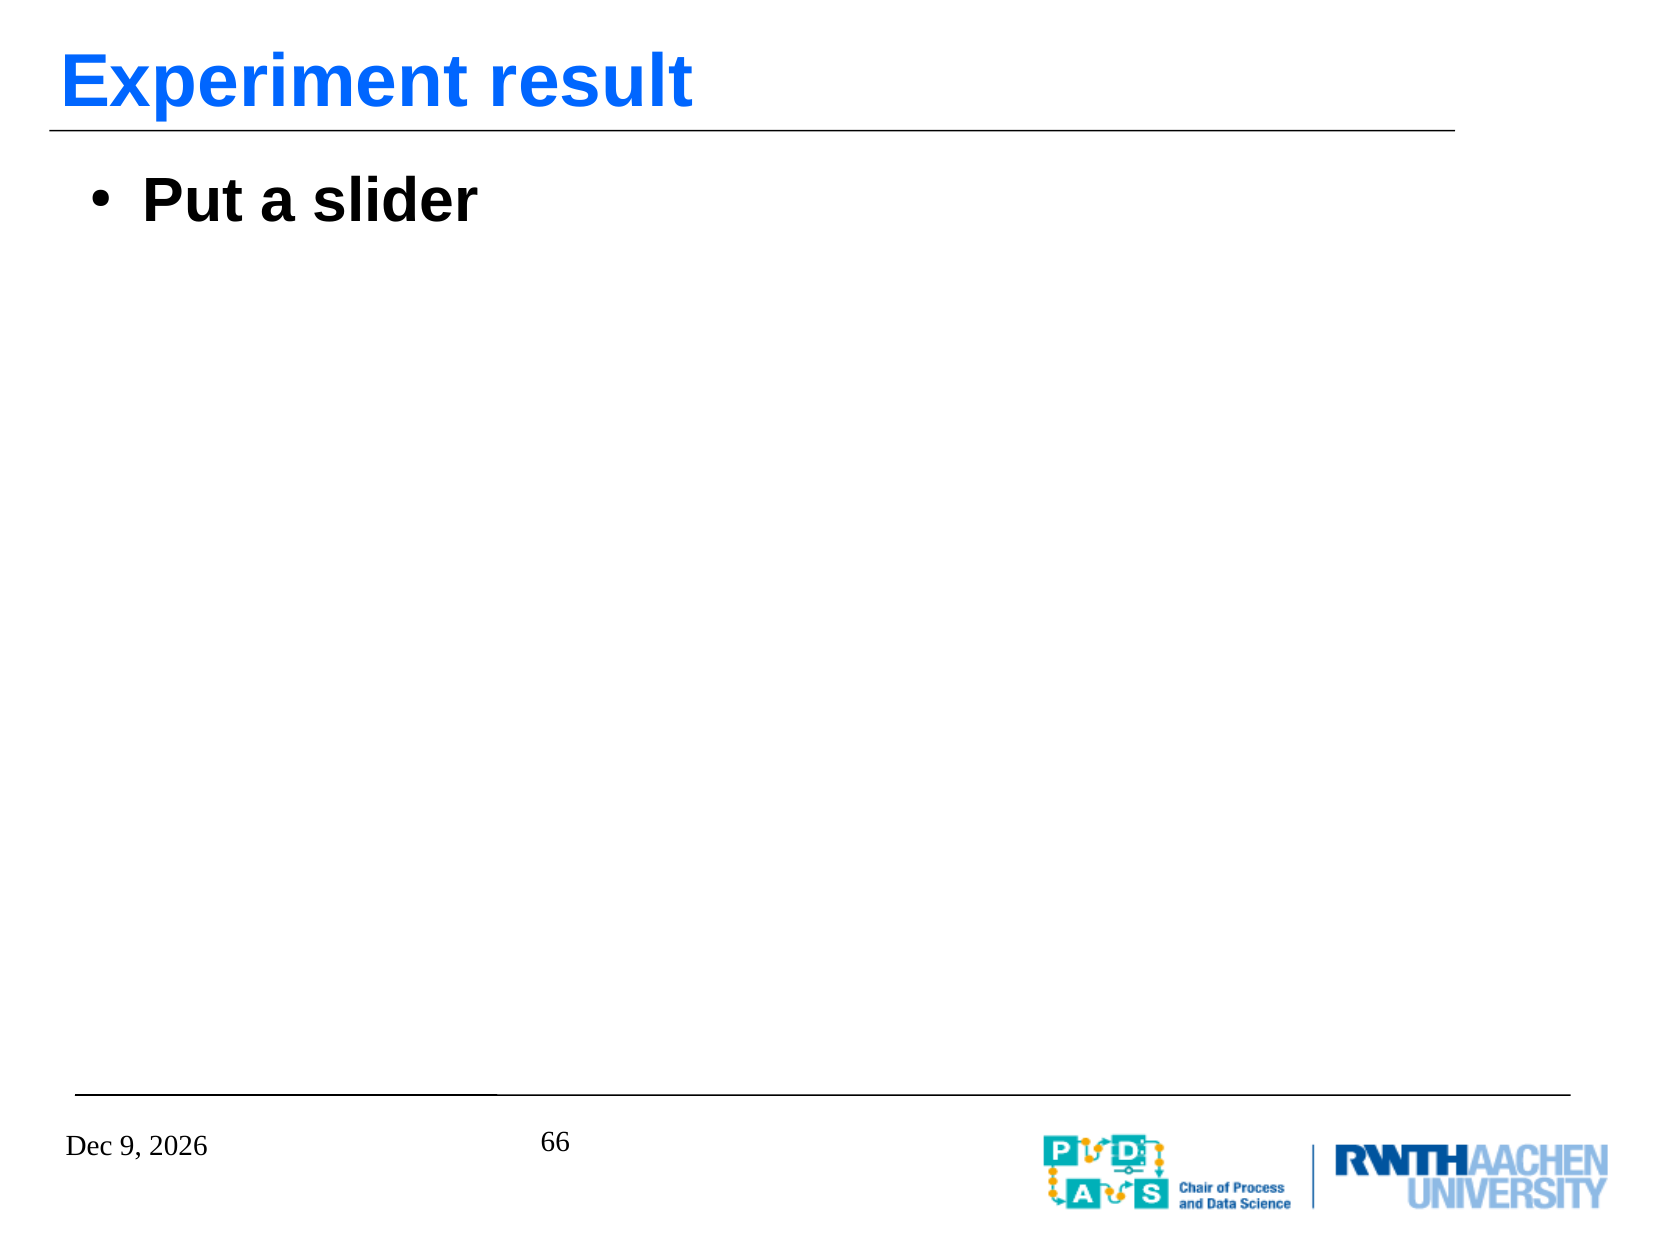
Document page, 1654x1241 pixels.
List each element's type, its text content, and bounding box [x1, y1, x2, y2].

title Experiment result [60, 30, 1549, 131]
picture [1005, 1090, 1647, 1241]
list Put a slider [71, 165, 676, 1021]
